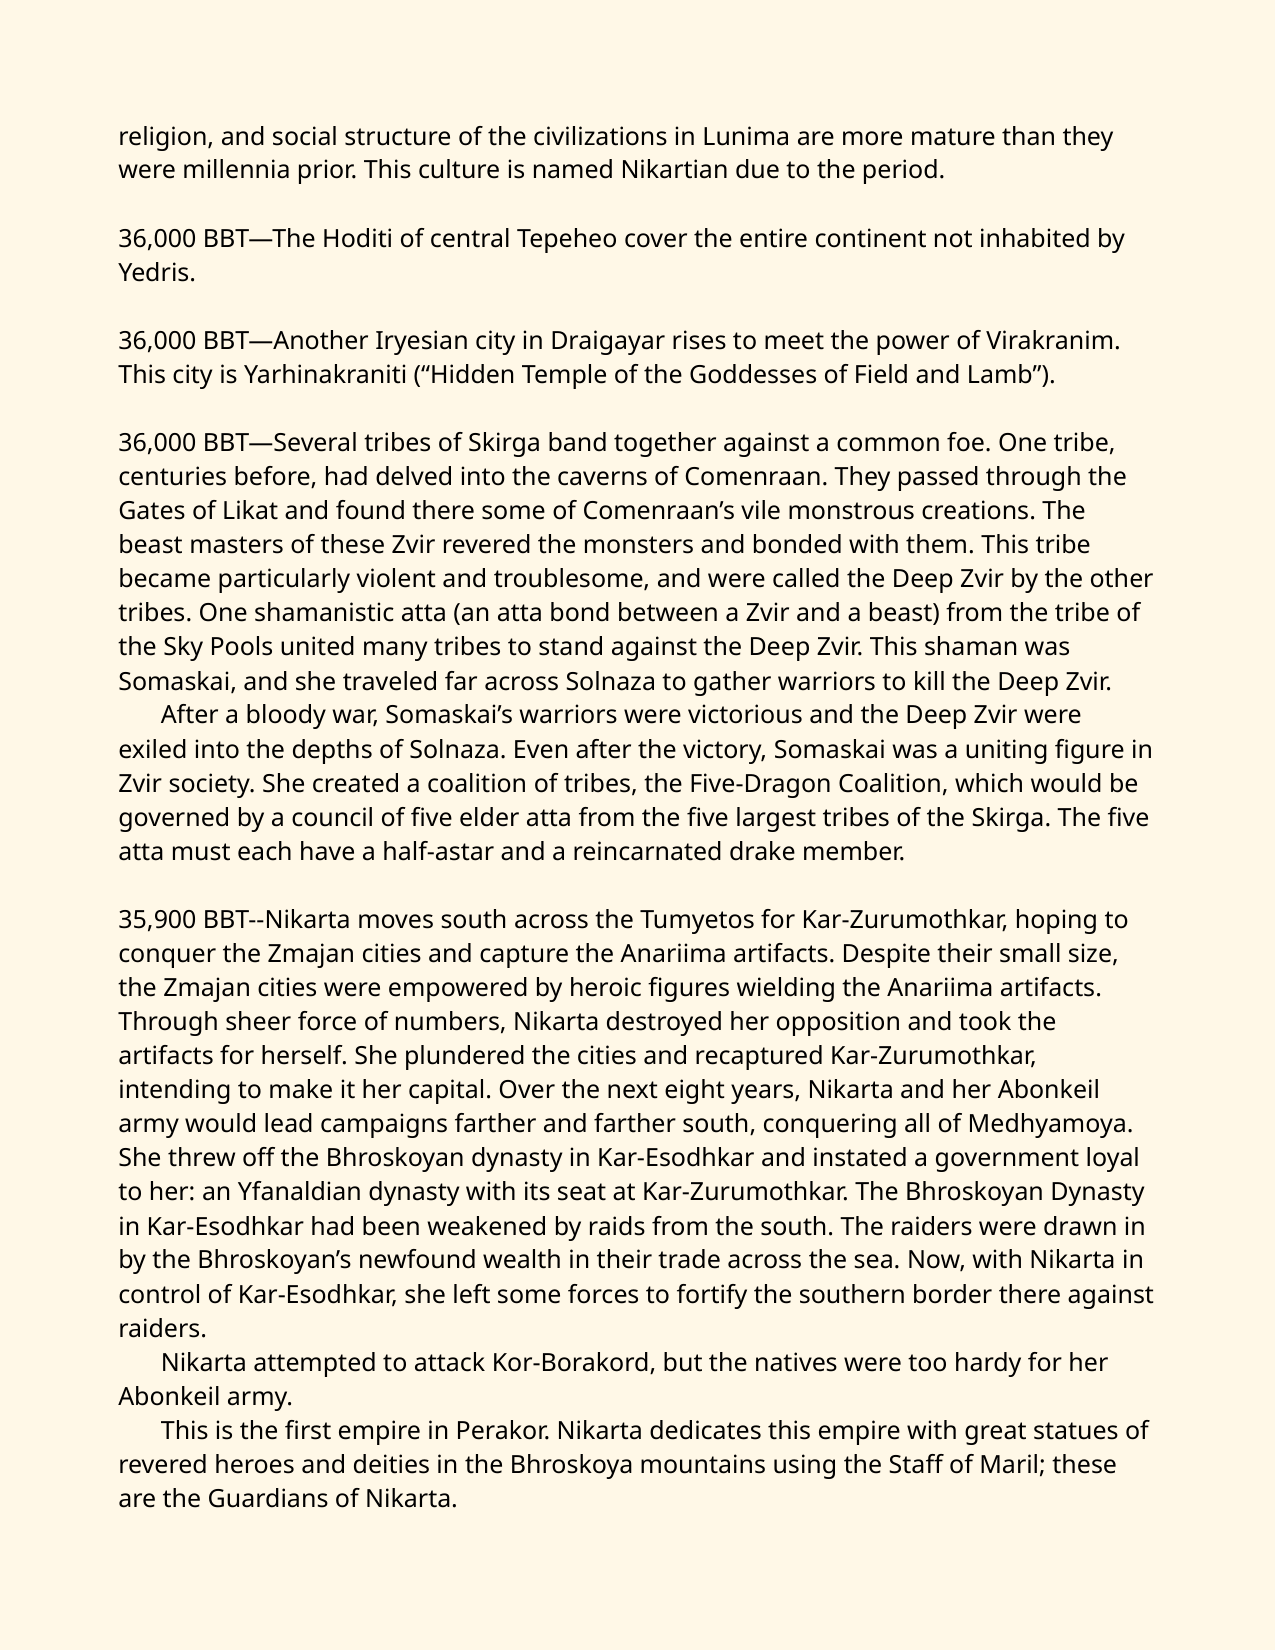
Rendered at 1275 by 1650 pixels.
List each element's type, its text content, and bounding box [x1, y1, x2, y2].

text This is the first empire in Perakor. Nikarta dedicates this empire with great statues of revered heroes and deities in the Bhroskoya mountains using the Staff of Maril; these are the Guardians of Nikarta. [118, 1412, 1157, 1515]
text After a bloody war, Somaskai’s warriors were victorious and the Deep Zvir were exiled into the depths of Solnaza. Even after the victory, Somaskai was a uniting figure in Zvir society. She created a coalition of tribes, the Five-Dragon Coalition, which would be governed by a council of five elder atta from the five largest tribes of the Skirga. The five atta must each have a half-astar and a reincarnated drake member. [118, 697, 1157, 867]
text religion, and social structure of the civilizations in Lunima are more mature than they were millennia prior. This culture is named Nikartian due to the period. [118, 118, 1157, 186]
text Nikarta attempted to attack Kor-Borakord, but the natives were too hardy for her Abonkeil army. [118, 1344, 1157, 1412]
text 35,900 BBT--Nikarta moves south across the Tumyetos for Kar-Zurumothkar, hoping to conquer the Zmajan cities and capture the Anariima artifacts. Despite their small size, the Zmajan cities were empowered by heroic figures wielding the Anariima artifacts. Through sheer force of numbers, Nikarta destroyed her opposition and took the artifacts for herself. She plundered the cities and recaptured Kar-Zurumothkar, intending to make it her capital. Over the next eight years, Nikarta and her Abonkeil army would lead campaigns farther and farther south, conquering all of Medhyamoya. She threw off the Bhroskoyan dynasty in Kar-Esodhkar and instated a government loyal to her: an Yfanaldian dynasty with its seat at Kar-Zurumothkar. The Bhroskoyan Dynasty in Kar-Esodhkar had been weakened by raids from the south. The raiders were drawn in by the Bhroskoyan’s newfound wealth in their trade across the sea. Now, with Nikarta in control of Kar-Esodhkar, she left some forces to fortify the southern border there against raiders. [118, 902, 1157, 1344]
text 36,000 BBT—The Hoditi of central Tepeheo cover the entire continent not inhabited by Yedris. [118, 220, 1157, 288]
text 36,000 BBT—Another Iryesian city in Draigayar rises to meet the power of Virakranim. This city is Yarhinakraniti (“Hidden Temple of the Goddesses of Field and Lamb”). [118, 322, 1157, 391]
text 36,000 BBT—Several tribes of Skirga band together against a common foe. One tribe, centuries before, had delved into the caverns of Comenraan. They passed through the Gates of Likat and found there some of Comenraan’s vile monstrous creations. The beast masters of these Zvir revered the monsters and bonded with them. This tribe became particularly violent and troublesome, and were called the Deep Zvir by the other tribes. One shamanistic atta (an atta bond between a Zvir and a beast) from the tribe of the Sky Pools united many tribes to stand against the Deep Zvir. This shaman was Somaskai, and she traveled far across Solnaza to gather warriors to kill the Deep Zvir. [118, 425, 1157, 697]
